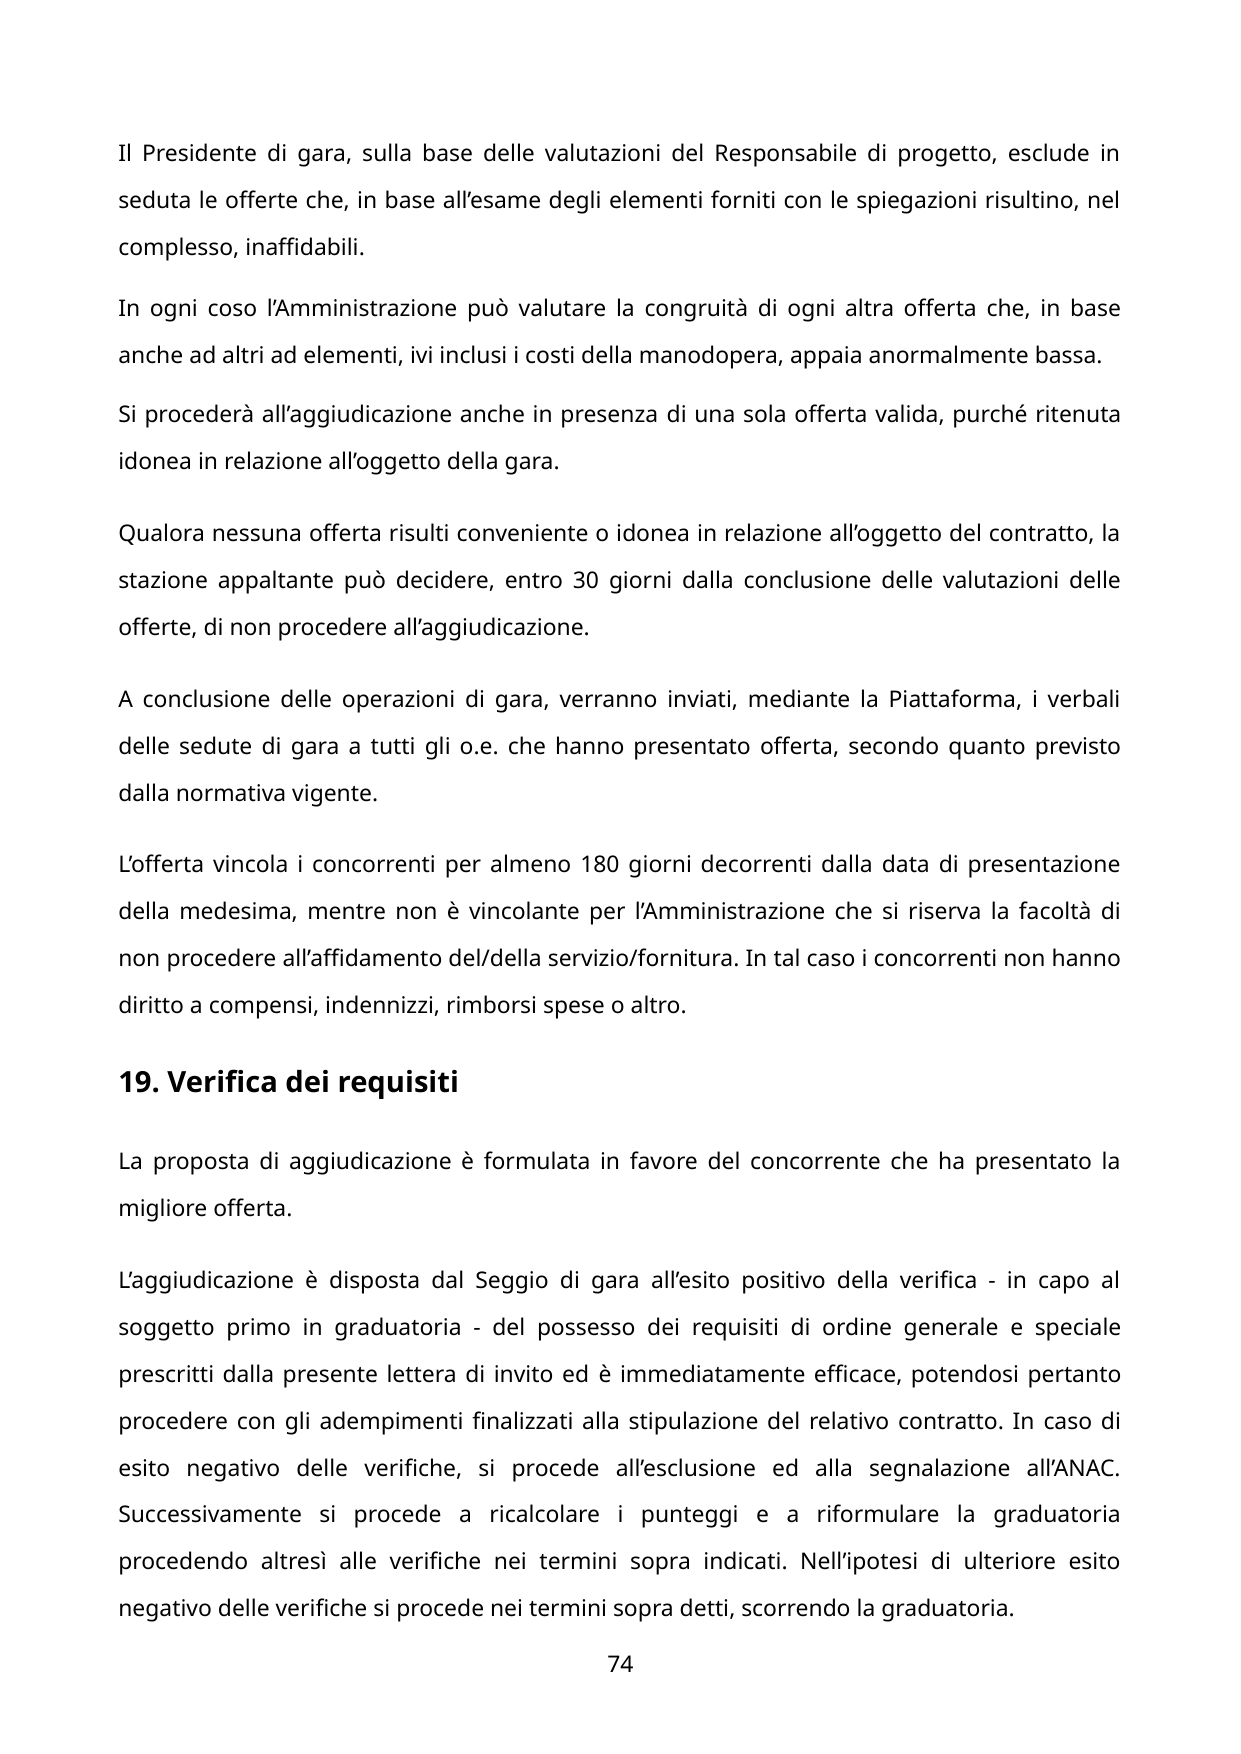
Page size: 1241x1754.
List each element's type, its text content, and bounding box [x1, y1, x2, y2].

text La proposta di aggiudicazione è formulata in favore del concorrente che ha presentato la migliore offerta. [118, 1145, 1122, 1223]
text 19. Verifica dei requisiti [118, 1061, 1122, 1101]
text Si procederà all’aggiudicazione anche in presenza di una sola offerta valida, purché ritenuta idonea in relazione all’oggetto della gara. [118, 398, 1122, 476]
text Il Presidente di gara, sulla base delle valutazioni del Responsabile di progetto, esclude in seduta le offerte che, in base all’esame degli elementi forniti con le spiegazioni risultino, nel complesso, inaffidabili. [118, 137, 1122, 262]
text A conclusione delle operazioni di gara, verranno inviati, mediante la Piattaforma, i verbali delle sedute di gara a tutti gli o.e. che hanno presentato offerta, secondo quanto previsto dalla normativa vigente. [118, 683, 1122, 808]
text L’aggiudicazione è disposta dal Seggio di gara all’esito positivo della verifica - in capo al soggetto primo in graduatoria - del possesso dei requisiti di ordine generale e speciale prescritti dalla presente lettera di invito ed è immediatamente efficace, potendosi pertanto procedere con gli adempimenti finalizzati alla stipulazione del relativo contratto. In caso di esito negativo delle verifiche, si procede all’esclusione ed alla segnalazione all’ANAC. Successivamente si procede a ricalcolare i punteggi e a riformulare la graduatoria procedendo altresì alle verifiche nei termini sopra indicati. Nell’ipotesi di ulteriore esito negativo delle verifiche si procede nei termini sopra detti, scorrendo la graduatoria. [118, 1264, 1122, 1623]
text In ogni coso l’Amministrazione può valutare la congruità di ogni altra offerta che, in base anche ad altri ad elementi, ivi inclusi i costi della manodopera, appaia anormalmente bassa. [118, 292, 1122, 370]
text Qualora nessuna offerta risulti conveniente o idonea in relazione all’oggetto del contratto, la stazione appaltante può decidere, entro 30 giorni dalla conclusione delle valutazioni delle offerte, di non procedere all’aggiudicazione. [118, 517, 1122, 642]
text L’offerta vincola i concorrenti per almeno 180 giorni decorrenti dalla data di presentazione della medesima, mentre non è vincolante per l’Amministrazione che si riserva la facoltà di non procedere all’affidamento del/della servizio/fornitura. In tal caso i concorrenti non hanno diritto a compensi, indennizzi, rimborsi spese o altro. [118, 848, 1122, 1020]
